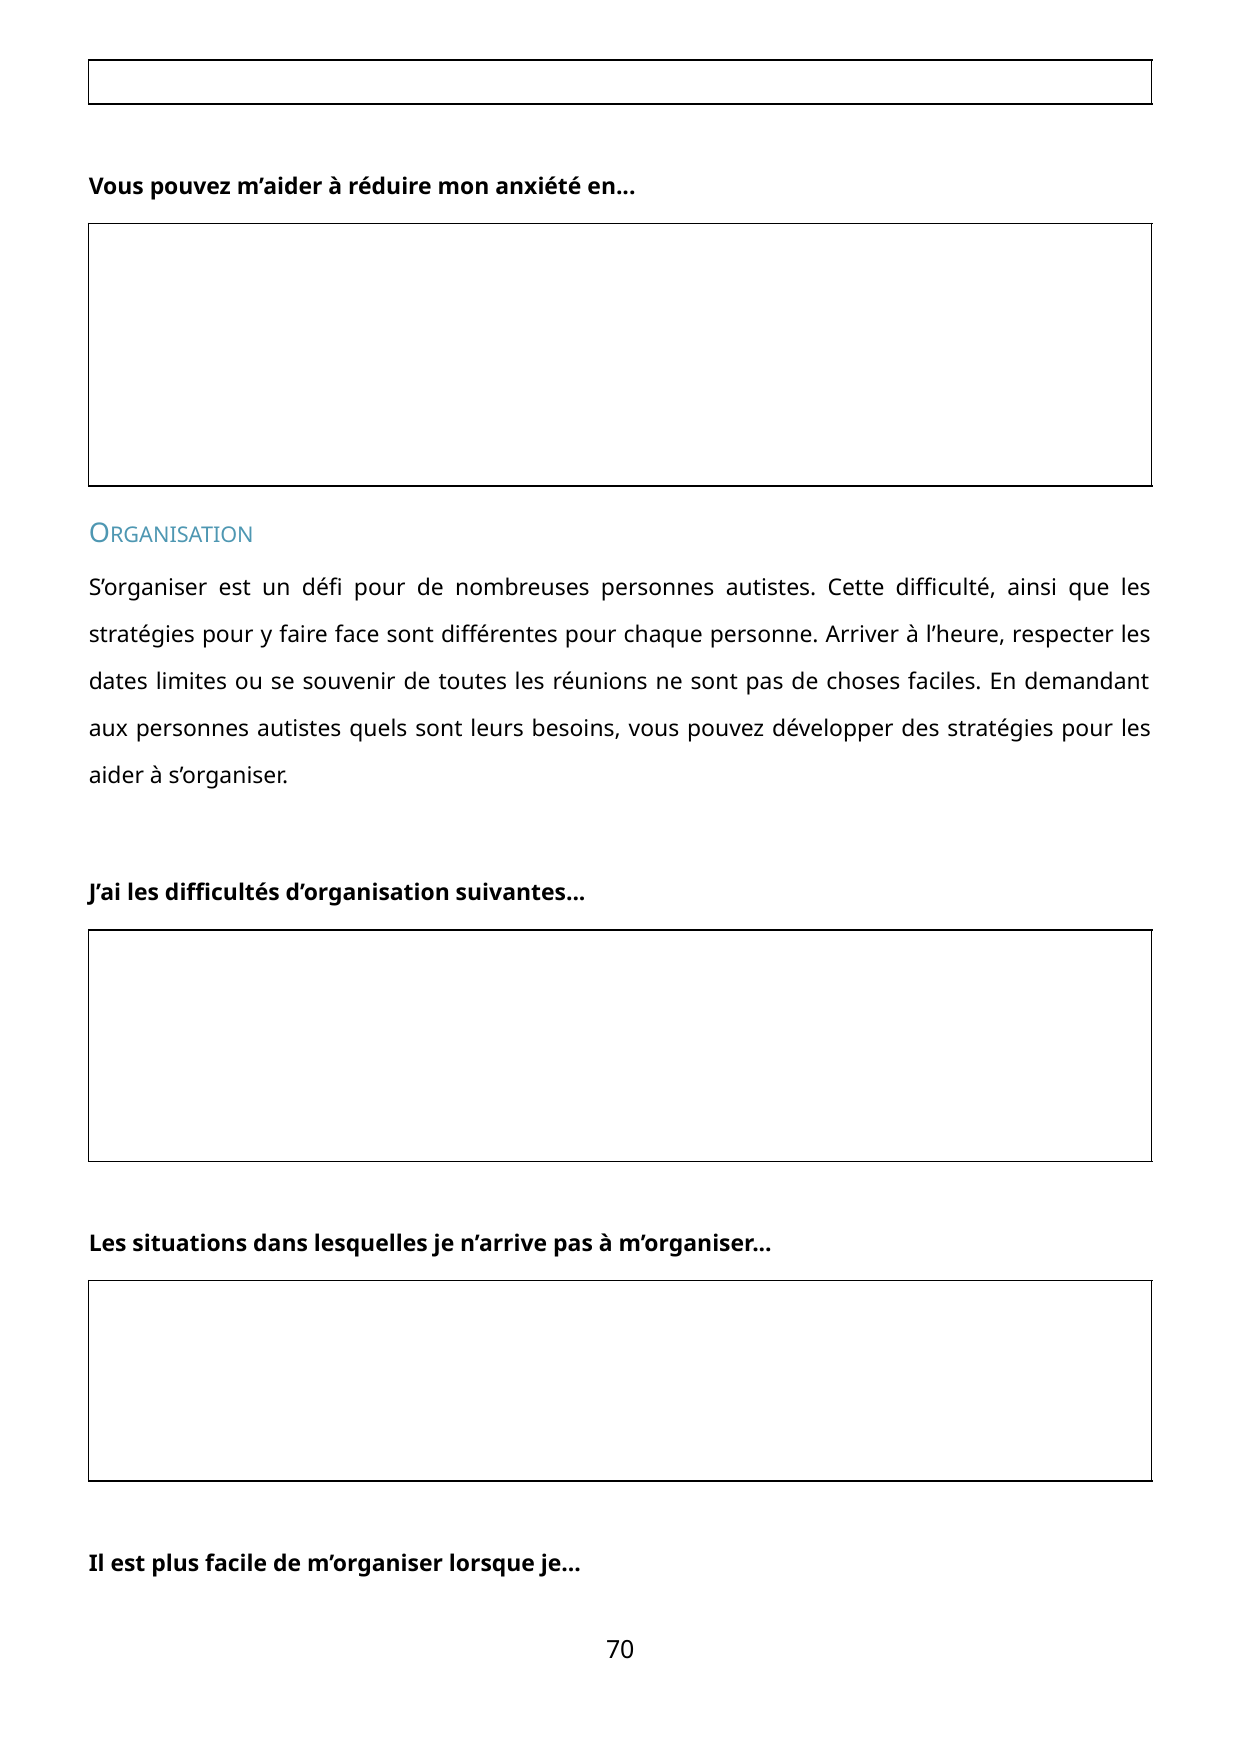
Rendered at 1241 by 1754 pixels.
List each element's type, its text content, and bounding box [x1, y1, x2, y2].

text Les situations dans lesquelles je n’arrive pas à m’organiser... [88, 1227, 1152, 1258]
table_header [89, 61, 1151, 103]
table_header [89, 1281, 1151, 1480]
table_header [89, 224, 1151, 485]
text Vous pouvez m’aider à réduire mon anxiété en... [88, 169, 1152, 201]
text S’organiser est un défi pour de nombreuses personnes autistes. Cette difficulté, ainsi que les stratégies pour y faire face sont différentes pour chaque personne. Arriver à l’heure, respecter les dates limites ou se souvenir de toutes les réunions ne sont pas de choses faciles. En demandant aux personnes autistes quels sont leurs besoins, vous pouvez développer des stratégies pour les aider à s’organiser. [88, 571, 1152, 790]
text Il est plus facile de m’organiser lorsque je... [88, 1547, 1152, 1578]
subtitle Organisation [88, 513, 1152, 550]
table_header [89, 931, 1151, 1161]
text J’ai les difficultés d’organisation suivantes... [88, 876, 1152, 907]
